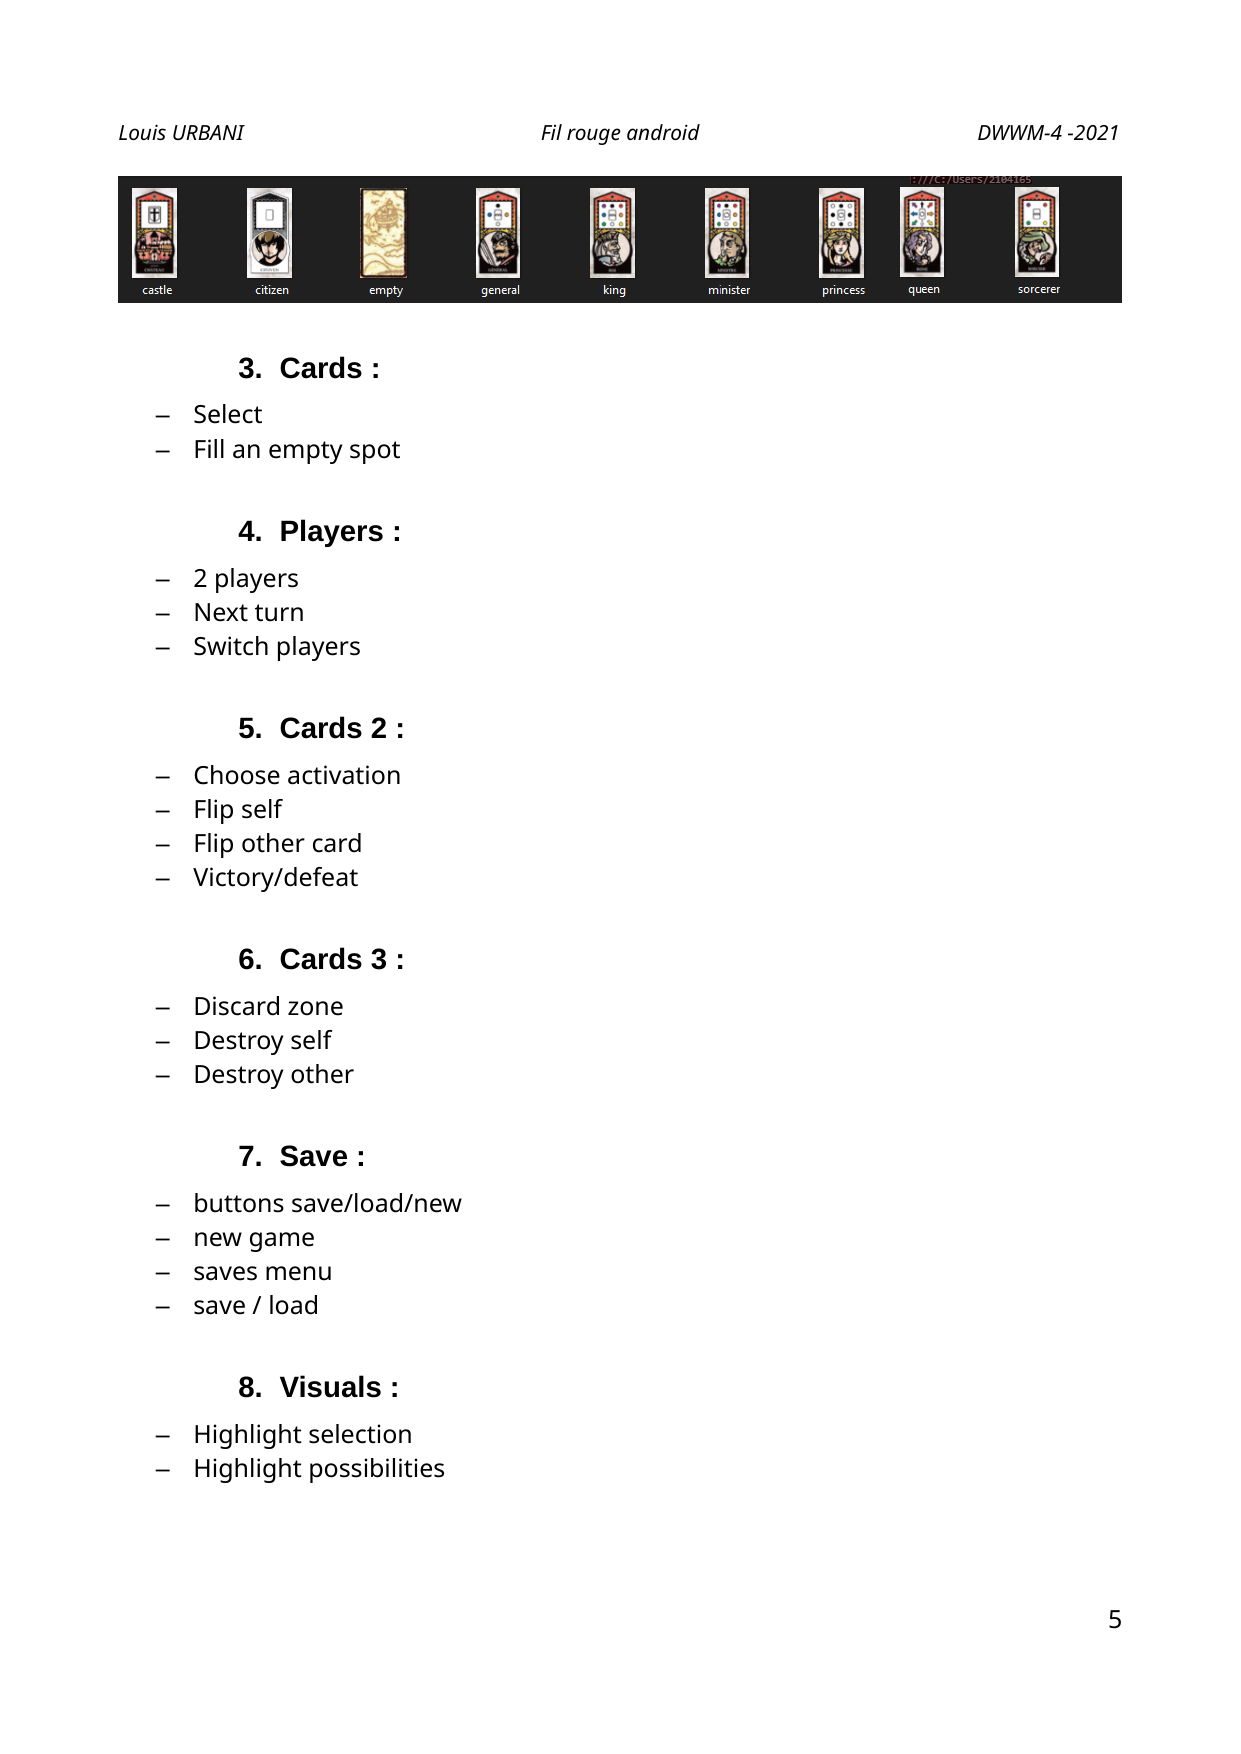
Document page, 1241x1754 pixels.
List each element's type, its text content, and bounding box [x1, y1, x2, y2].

list Highlight selection [156, 1417, 1122, 1451]
list Destroy self [156, 1022, 1122, 1057]
list Highlight possibilities [156, 1451, 1122, 1485]
list buttons save/load/new [156, 1186, 1122, 1219]
list Victory/defeat [156, 859, 1122, 893]
list Discard zone [156, 988, 1122, 1022]
list Fill an empty spot [156, 431, 1122, 465]
list Flip other card [156, 825, 1122, 859]
list Choose activation [156, 757, 1122, 791]
subtitle Save : [238, 1139, 1122, 1173]
subtitle Cards : [238, 351, 1122, 385]
list 2 players [156, 560, 1122, 594]
picture [118, 176, 1122, 303]
subtitle Visuals : [238, 1370, 1122, 1404]
list Next turn [156, 594, 1122, 628]
list Switch players [156, 628, 1122, 662]
subtitle Cards 2 : [238, 711, 1122, 745]
list save / load [156, 1288, 1122, 1322]
list Select [156, 397, 1122, 431]
subtitle Cards 3 : [238, 942, 1122, 976]
subtitle Players : [238, 514, 1122, 548]
list saves menu [156, 1254, 1122, 1288]
list Destroy other [156, 1057, 1122, 1091]
list new game [156, 1219, 1122, 1254]
list Flip self [156, 791, 1122, 825]
